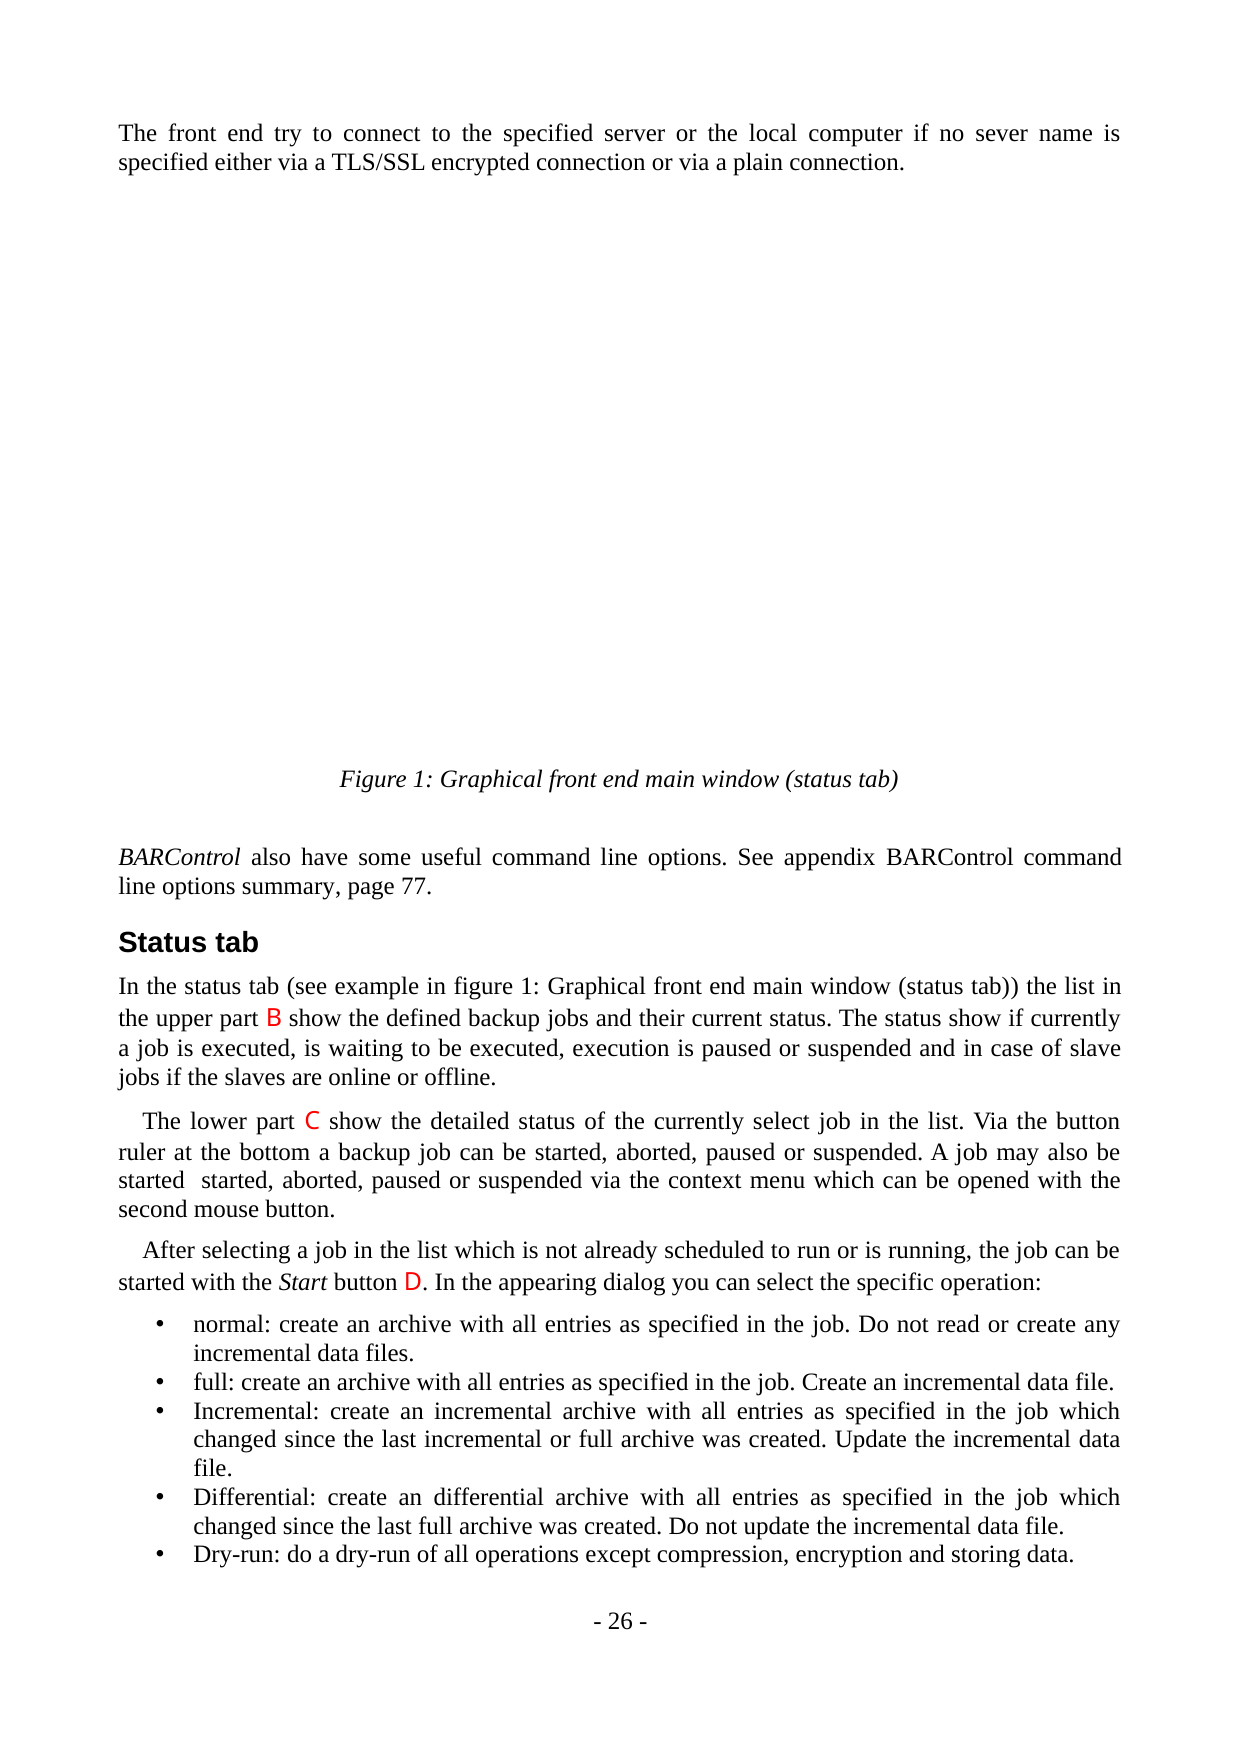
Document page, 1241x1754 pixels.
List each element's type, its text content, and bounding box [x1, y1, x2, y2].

text In the status tab (see example in figure 1: Graphical front end main window (status tab)) the list in the upper part B show the defined backup jobs and their current status. The status show if currently a job is executed, is waiting to be executed, execution is paused or suspended and in case of slave jobs if the slaves are online or offline. [118, 971, 1122, 1091]
list normal: create an archive with all entries as specified in the job. Do not read or create any incremental data files. [156, 1309, 1122, 1367]
subtitle Status tab [118, 925, 1122, 958]
list full: create an archive with all entries as specified in the job. Create an incremental data file. [156, 1367, 1122, 1396]
text The lower part C show the detailed status of the currently select job in the list. Via the button ruler at the bottom a backup job can be started, aborted, paused or suspended. A job may also be started started, aborted, paused or suspended via the context menu which can be opened with the second mouse button. [118, 1103, 1122, 1223]
text Figure 1: Graphical front end main window (status tab) [289, 223, 951, 793]
text BARControl also have some useful command line options. See appendix BARControl command line options summary, page 77. [118, 187, 1122, 900]
text After selecting a job in the list which is not already scheduled to run or is running, the job can be started with the Start button D. In the appearing dialog you can select the specific operation: [118, 1235, 1122, 1298]
list Differential: create an differential archive with all entries as specified in the job which changed since the last full archive was created. Do not update the incremental data file. [156, 1482, 1122, 1539]
list Incremental: create an incremental archive with all entries as specified in the job which changed since the last incremental or full archive was created. Update the incremental data file. [156, 1396, 1122, 1482]
list Dry-run: do a dry-run of all operations except compression, encryption and storing data. [156, 1539, 1122, 1568]
text The front end try to connect to the specified server or the local computer if no sever name is specified either via a TLS/SSL encrypted connection or via a plain connection. [118, 118, 1122, 176]
